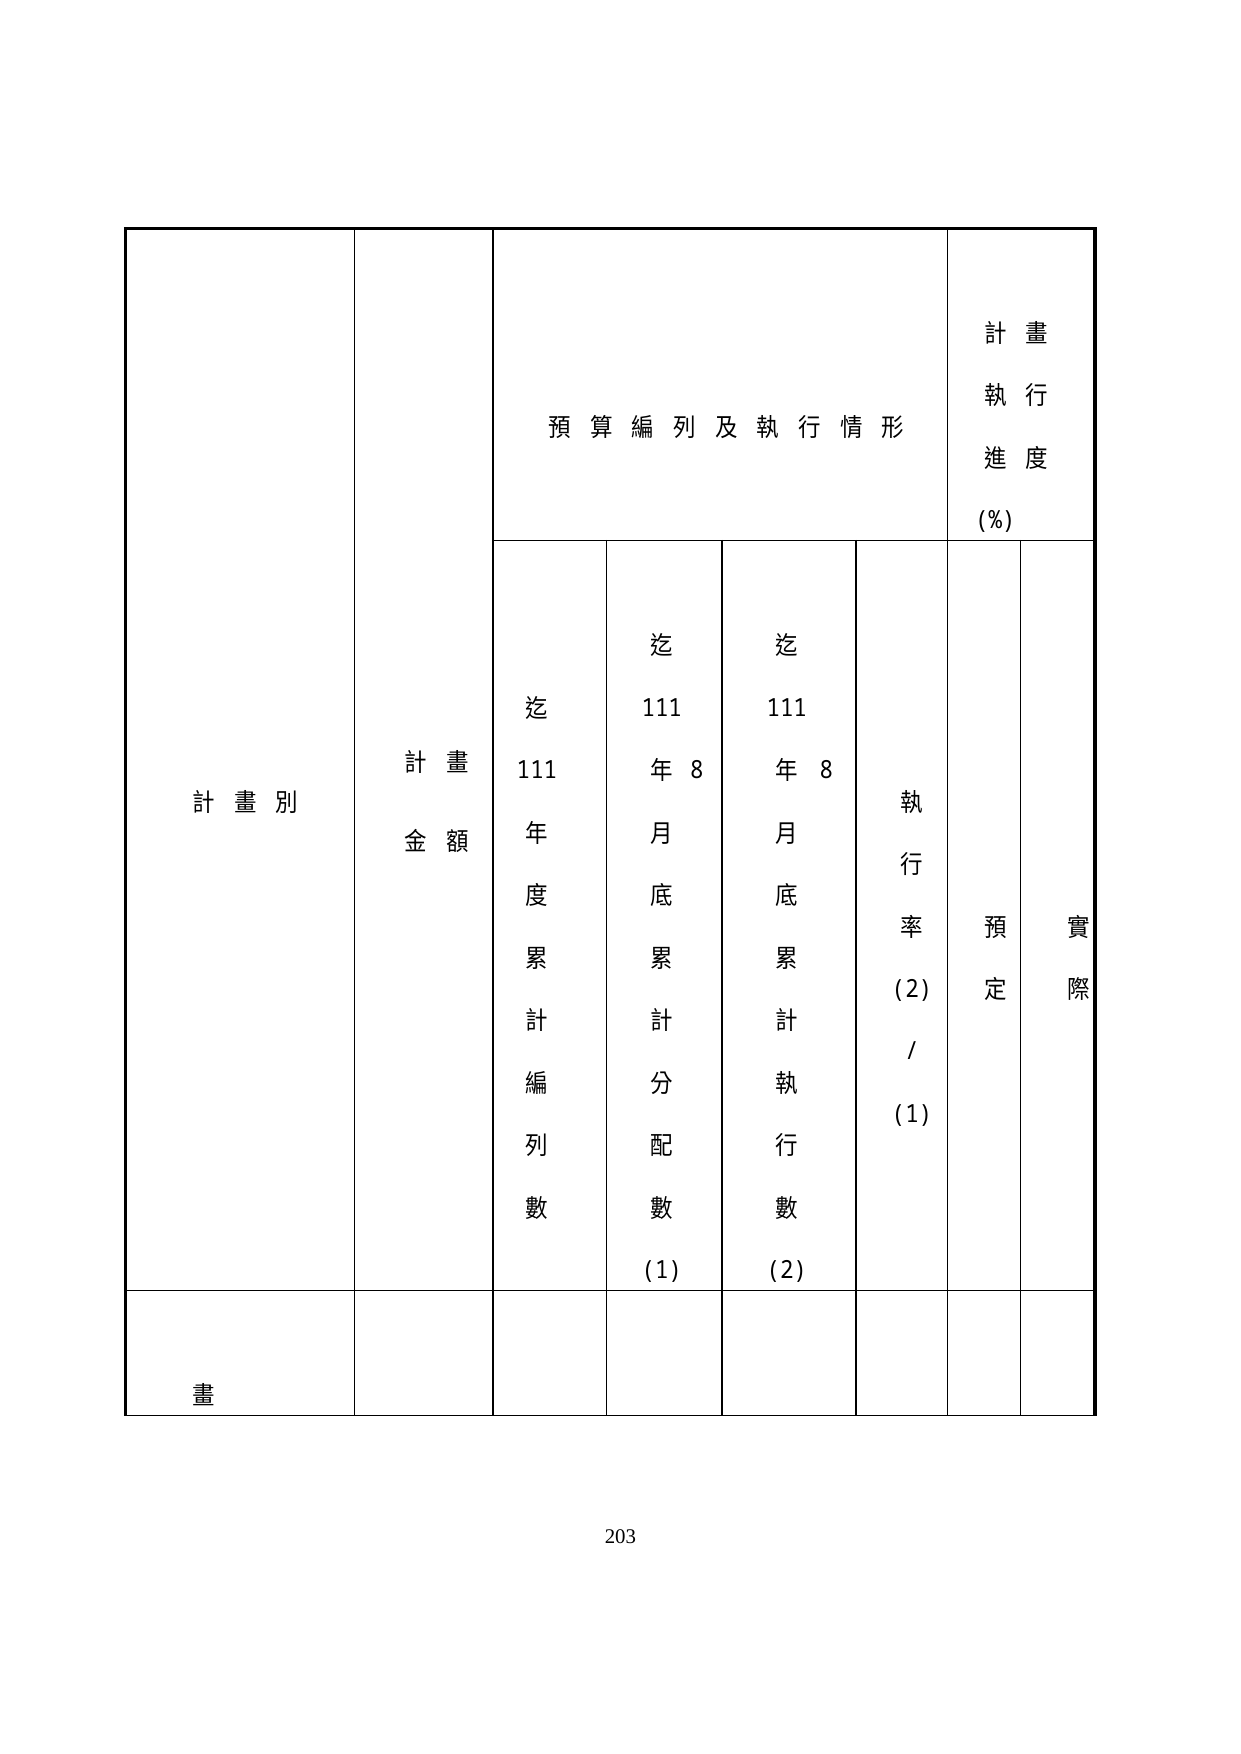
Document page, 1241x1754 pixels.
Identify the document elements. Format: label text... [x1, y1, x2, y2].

table_cell [355, 1291, 492, 1415]
table_cell [948, 1291, 1020, 1415]
table_cell 迄111年度累計編列數 [494, 541, 606, 1290]
table_cell [607, 1291, 721, 1415]
table_cell 實際 [1021, 541, 1093, 1290]
table_cell 迄111年8月底累計分配數(1) [607, 541, 721, 1290]
table_cell [1021, 1291, 1093, 1415]
table_cell 迄111年8月底累計執行數(2) [723, 541, 855, 1290]
table_cell 畫 [127, 1291, 354, 1415]
table_header 預算編列及執行情形 [494, 230, 947, 540]
table_cell [494, 1291, 606, 1415]
table_cell [857, 1291, 947, 1415]
table_header 計畫執行進度(%) [948, 230, 1093, 540]
table_header 計畫 金額 [355, 230, 492, 1290]
table_cell 執行率(2)/(1) [857, 541, 947, 1290]
table_header 計畫別 [127, 230, 354, 1290]
table_cell 預定 [948, 541, 1020, 1290]
table_cell [723, 1291, 855, 1415]
